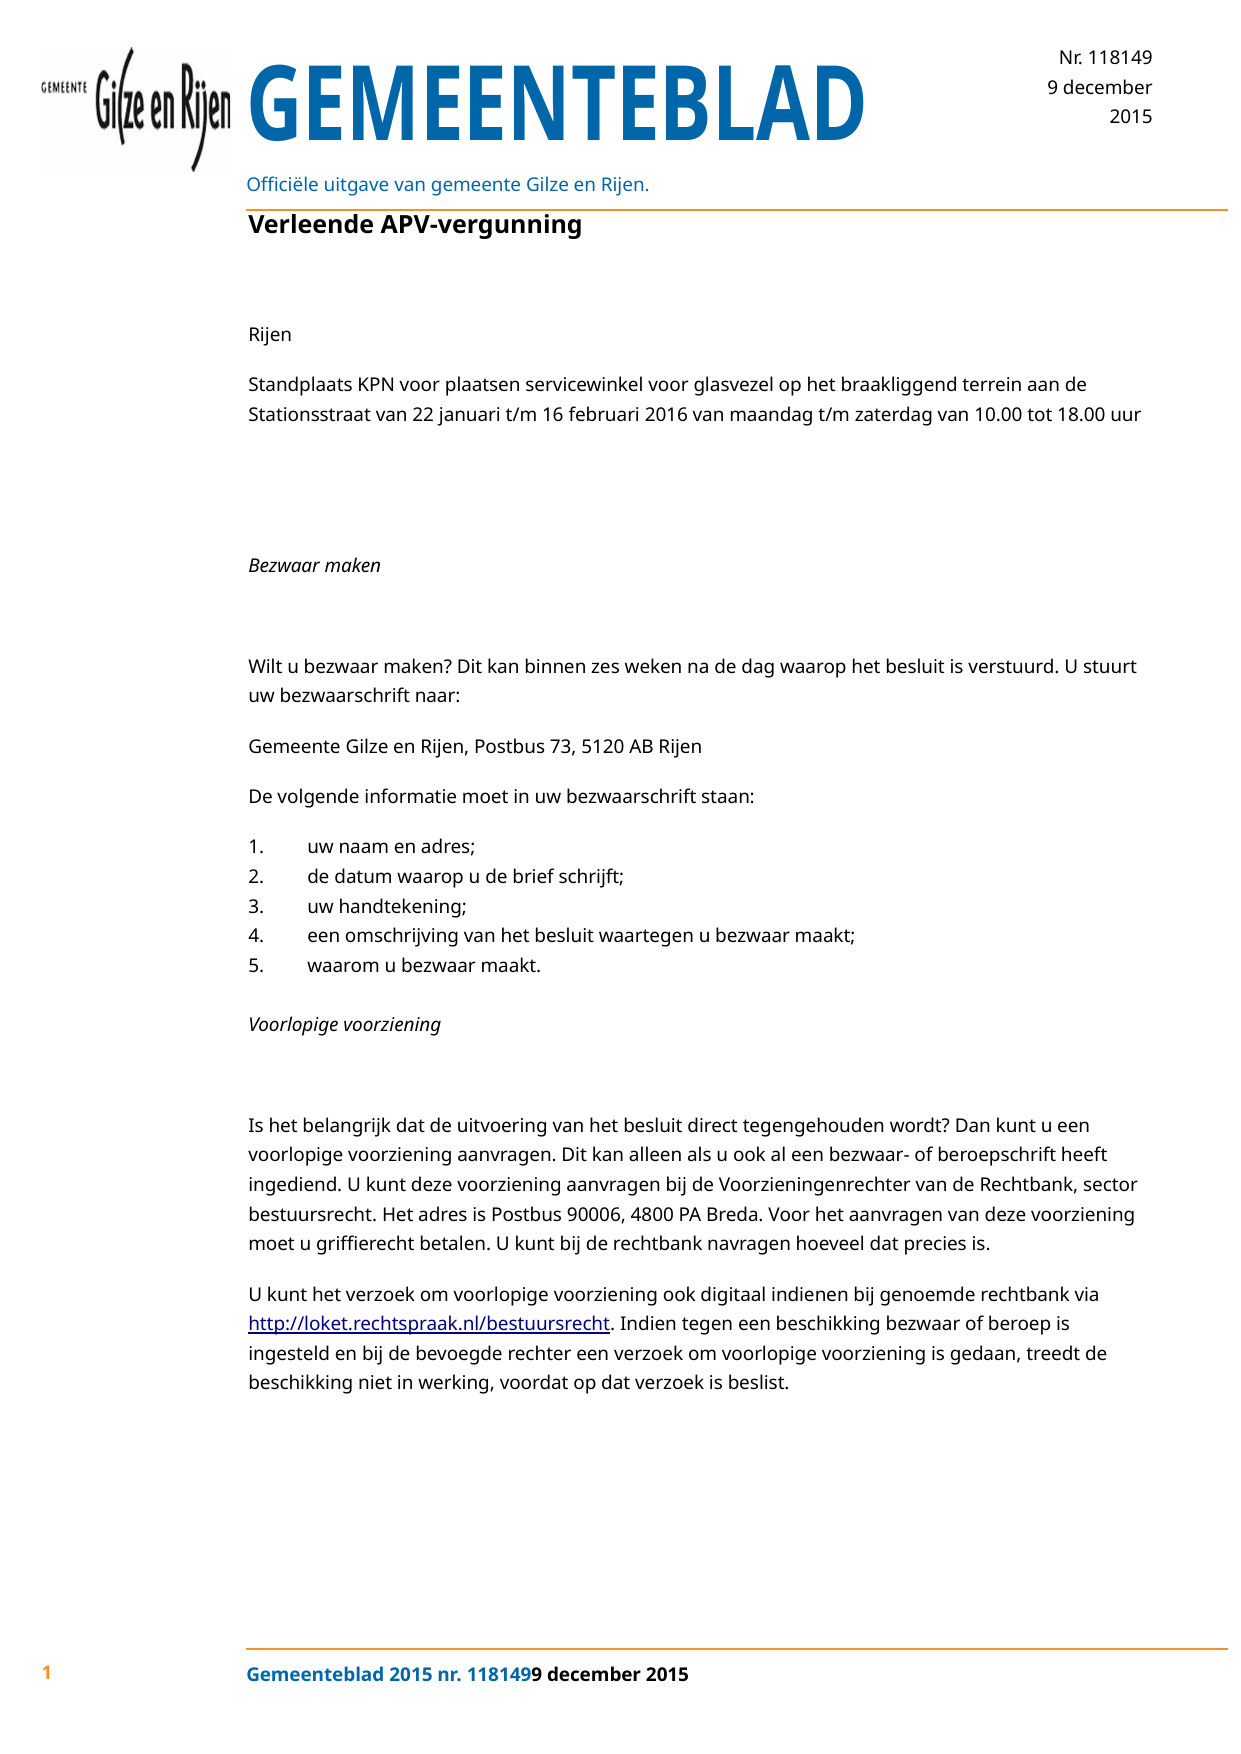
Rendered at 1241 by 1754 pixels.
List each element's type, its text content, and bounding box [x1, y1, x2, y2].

list de datum waarop u de brief schrijft; [248, 863, 1152, 889]
list een omschrijving van het besluit waartegen u bezwaar maakt; [248, 922, 1152, 948]
text Gemeente Gilze en Rijen, Postbus 73, 5120 AB Rijen [248, 733, 1152, 758]
text De volgende informatie moet in uw bezwaarschrift staan: [248, 783, 1152, 809]
list uw naam en adres; [248, 834, 1152, 859]
picture [41, 47, 231, 172]
list uw handtekening; [248, 893, 1152, 918]
list waarom u bezwaar maakt. [248, 952, 1152, 978]
text Wilt u bezwaar maken? Dit kan binnen zes weken na de dag waarop het besluit is verstuurd. U stuurt uw bezwaarschrift naar: [248, 653, 1152, 708]
text Rijen [248, 321, 1152, 346]
text U kunt het verzoek om voorlopige voorziening ook digitaal indienen bij genoemde rechtbank via http://loket.rechtspraak.nl/bestuursrecht. Indien tegen een beschikking bezwaar of beroep is ingesteld en bij de bevoegde rechter een verzoek om voorlopige voorziening is gedaan, treedt de beschikking niet in werking, voordat op dat verzoek is beslist. [248, 1281, 1152, 1395]
text Is het belangrijk dat de uitvoering van het besluit direct tegengehouden wordt? Dan kunt u een voorlopige voorziening aanvragen. Dit kan alleen als u ook al een bezwaar- of beroepschrift heeft ingediend. U kunt deze voorziening aanvragen bij de Voorzieningenrechter van de Rechtbank, sector bestuursrecht. Het adres is Postbus 90006, 4800 PA Breda. Voor het aanvragen van deze voorziening moet u griffierecht betalen. U kunt bij de rechtbank navragen hoeveel dat precies is. [248, 1112, 1152, 1256]
text Voorlopige voorziening [248, 1011, 1152, 1037]
text Verleende APV-vergunning [248, 211, 1152, 241]
text Standplaats KPN voor plaatsen servicewinkel voor glasvezel op het braakliggend terrein aan de Stationsstraat van 22 januari t/m 16 februari 2016 van maandag t/m zaterdag van 10.00 tot 18.00 uur [248, 371, 1152, 426]
text Bezwaar maken [248, 552, 1152, 578]
